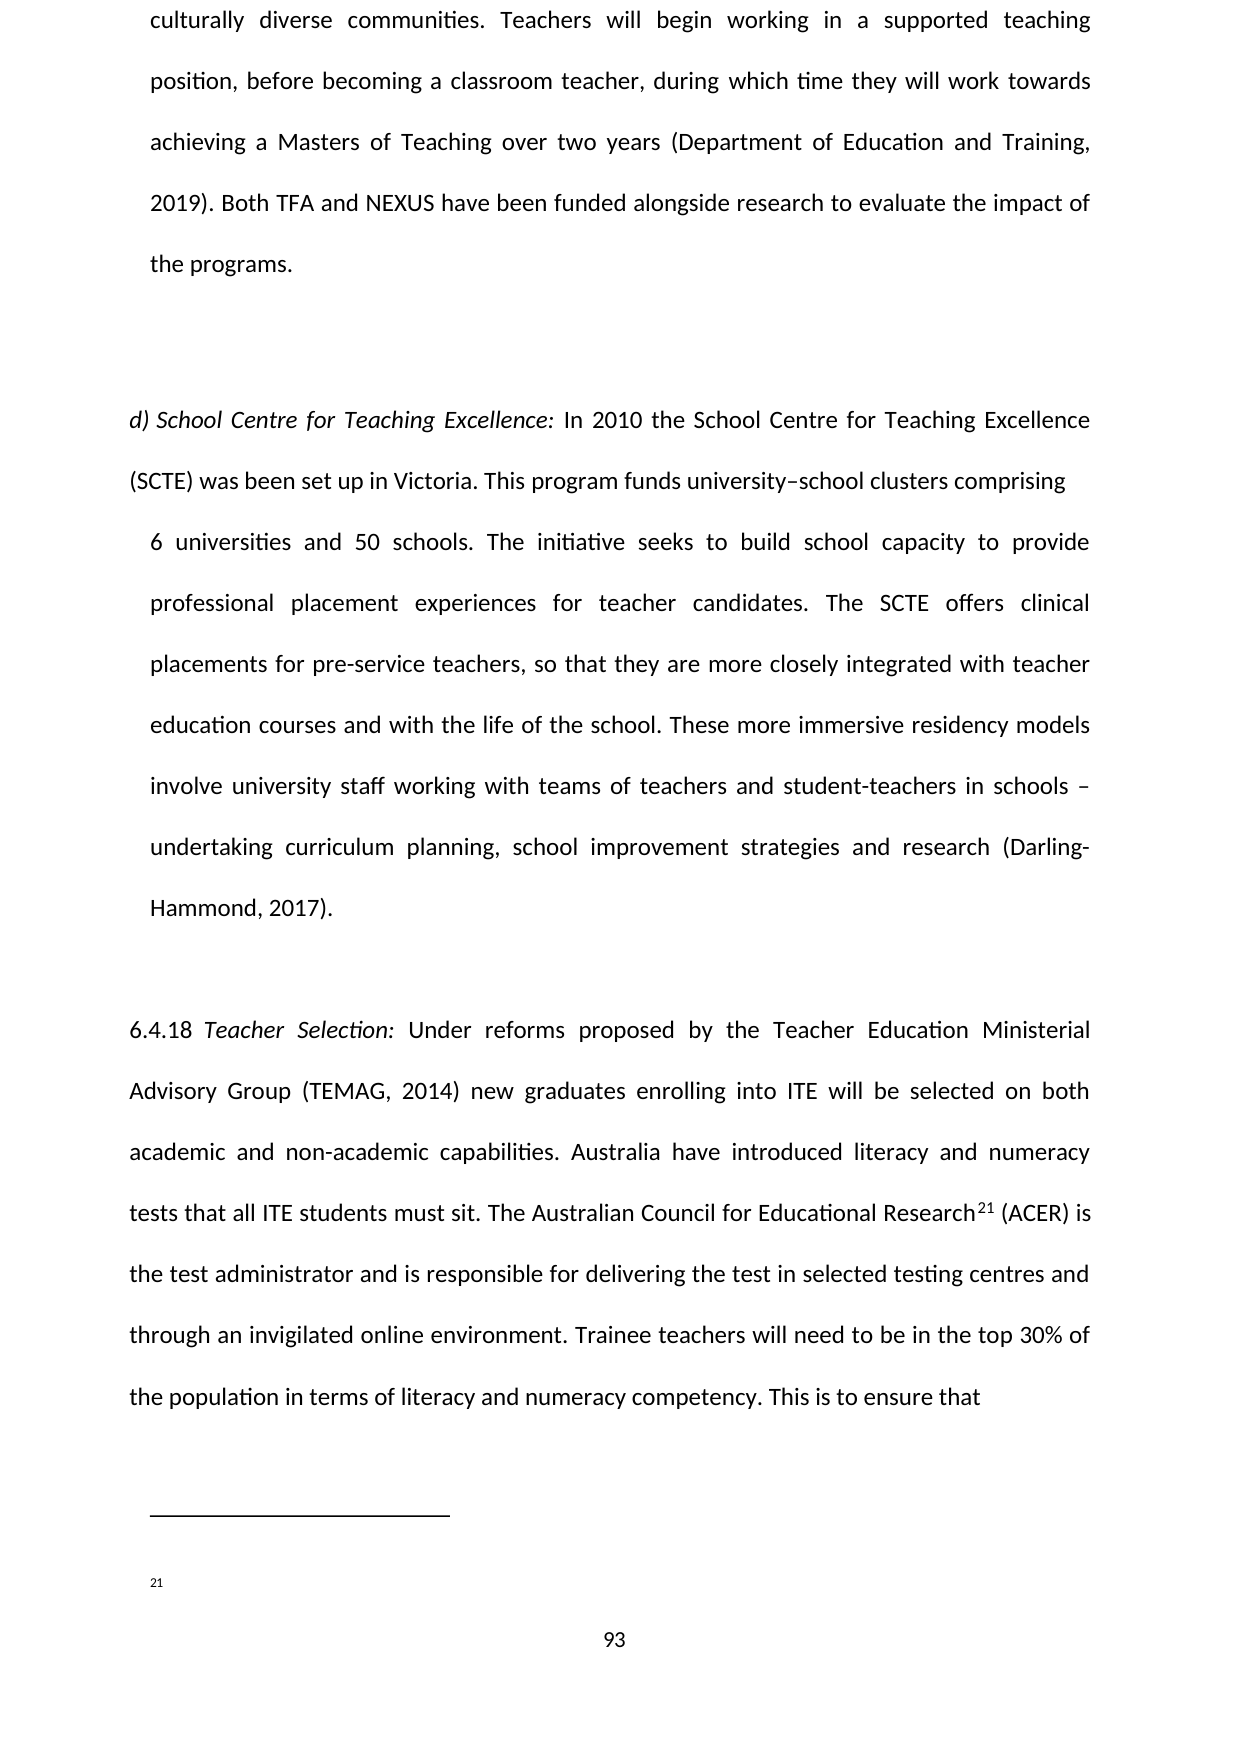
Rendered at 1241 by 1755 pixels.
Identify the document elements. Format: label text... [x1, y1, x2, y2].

text 21 [150, 1574, 1103, 1591]
text culturally diverse communities. Teachers will begin working in a supported teaching position, before becoming a classroom teacher, during which time they will work towards achieving a Masters of Teaching over two years (Department of Education and Training, 2019). Both TFA and NEXUS have been funded alongside research to evaluate the impact of the programs. [150, 4, 1091, 279]
list School Centre for Teaching Excellence: In 2010 the School Centre for Teaching Excellence (SCTE) was been set up in Victoria. This program funds university–school clusters comprising [129, 404, 1091, 496]
text 6 universities and 50 schools. The initiative seeks to build school capacity to provide professional placement experiences for teacher candidates. The SCTE offers clinical placements for pre-service teachers, so that they are more closely integrated with teacher education courses and with the life of the school. These more immersive residency models involve university staff working with teams of teachers and student-teachers in schools – undertaking curriculum planning, school improvement strategies and research (Darling- Hammond, 2017). [150, 526, 1091, 923]
list Teacher Selection: Under reforms proposed by the Teacher Education Ministerial Advisory Group (TEMAG, 2014) new graduates enrolling into ITE will be selected on both academic and non-academic capabilities. Australia have introduced literacy and numeracy tests that all ITE students must sit. The Australian Council for Educational Research21 (ACER) is the test administrator and is responsible for delivering the test in selected testing centres and through an invigilated online environment. Trainee teachers will need to be in the top 30% of the population in terms of literacy and numeracy competency. This is to ensure that [129, 1014, 1091, 1411]
